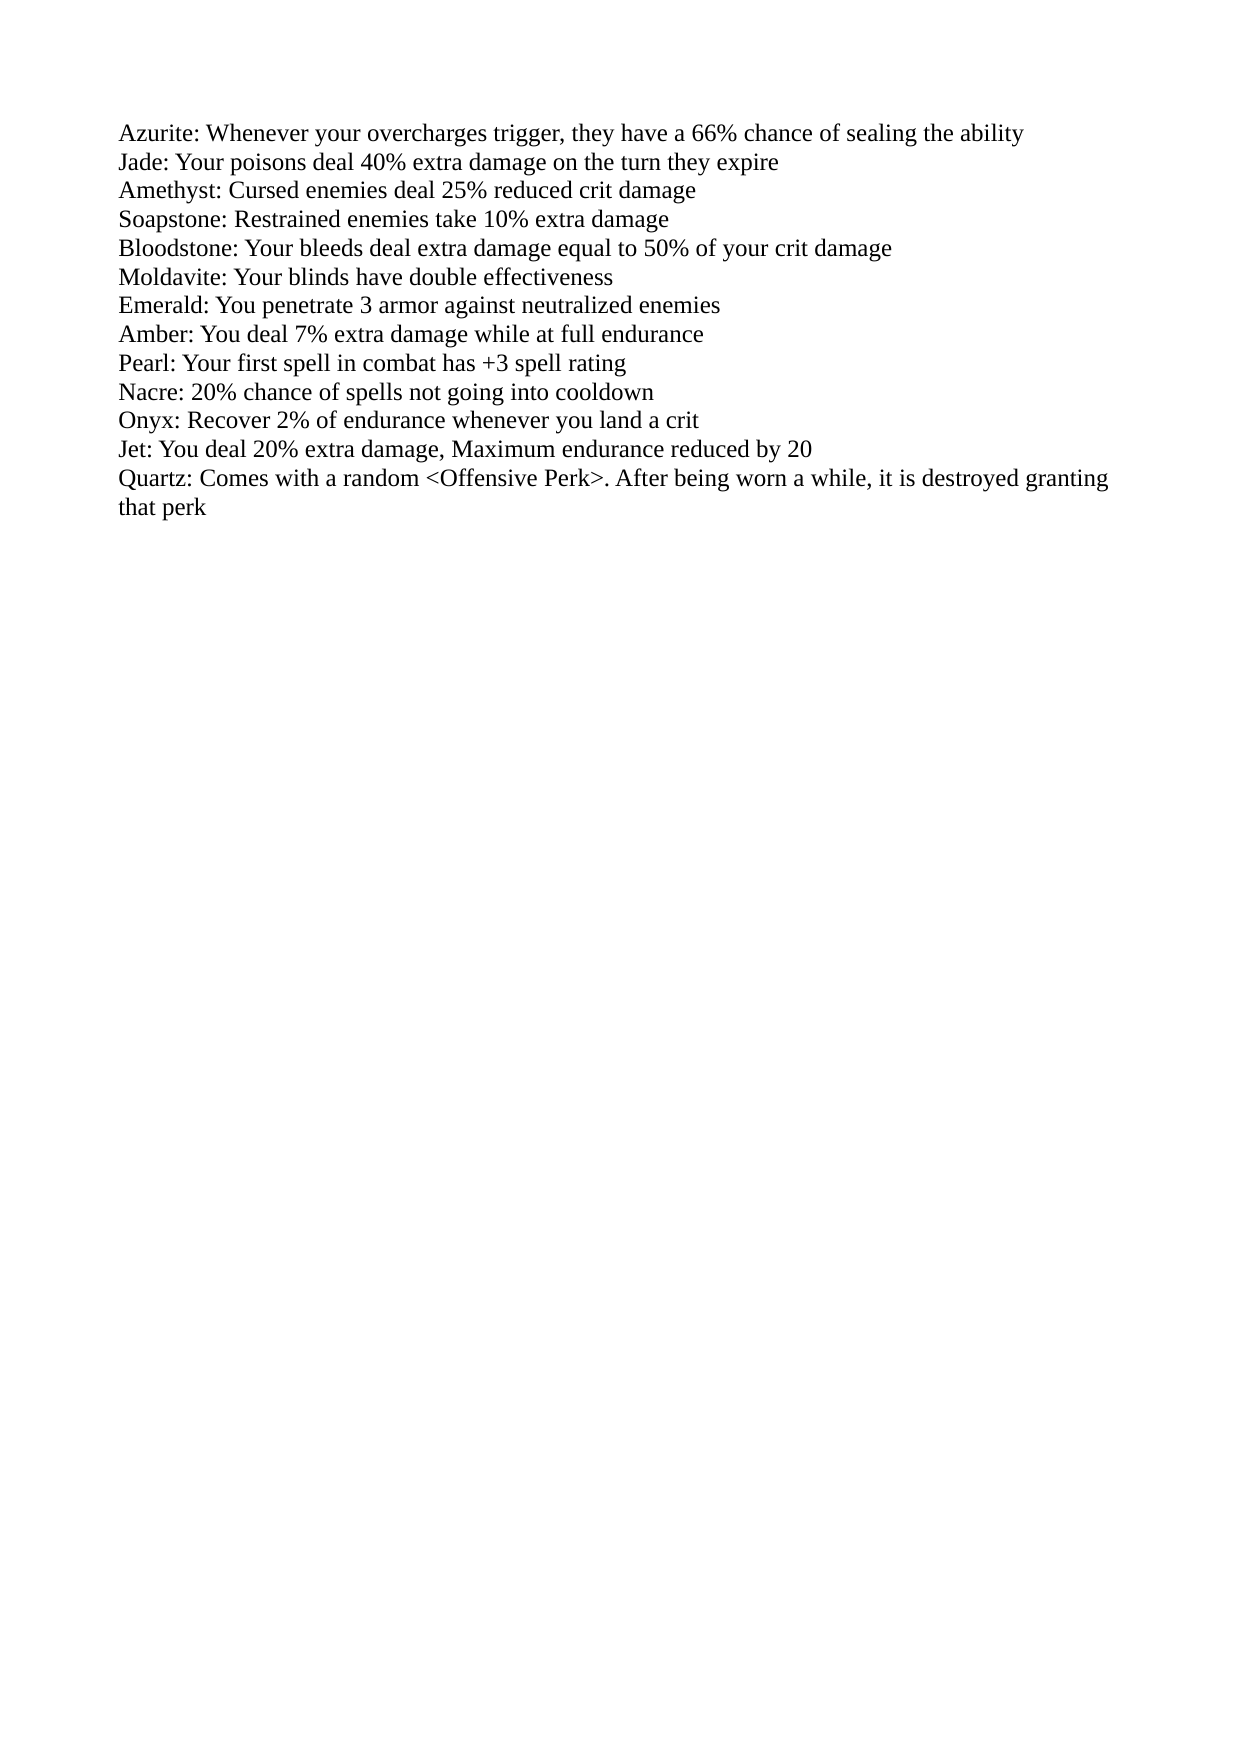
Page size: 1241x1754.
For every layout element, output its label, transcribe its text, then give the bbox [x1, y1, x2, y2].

text Azurite: Whenever your overcharges trigger, they have a 66% chance of sealing the ability Jade: Your poisons deal 40% extra damage on the turn they expire Amethyst: Cursed enemies deal 25% reduced crit damage Soapstone: Restrained enemies take 10% extra damage Bloodstone: Your bleeds deal extra damage equal to 50% of your crit damage Moldavite: Your blinds have double effectiveness Emerald: You penetrate 3 armor against neutralized enemies Amber: You deal 7% extra damage while at full endurance Pearl: Your first spell in combat has +3 spell rating Nacre: 20% chance of spells not going into cooldown Onyx: Recover 2% of endurance whenever you land a crit Jet: You deal 20% extra damage, Maximum endurance reduced by 20 Quartz: Comes with a random <Offensive Perk>. After being worn a while, it is destroyed granting that perk [118, 118, 1122, 549]
